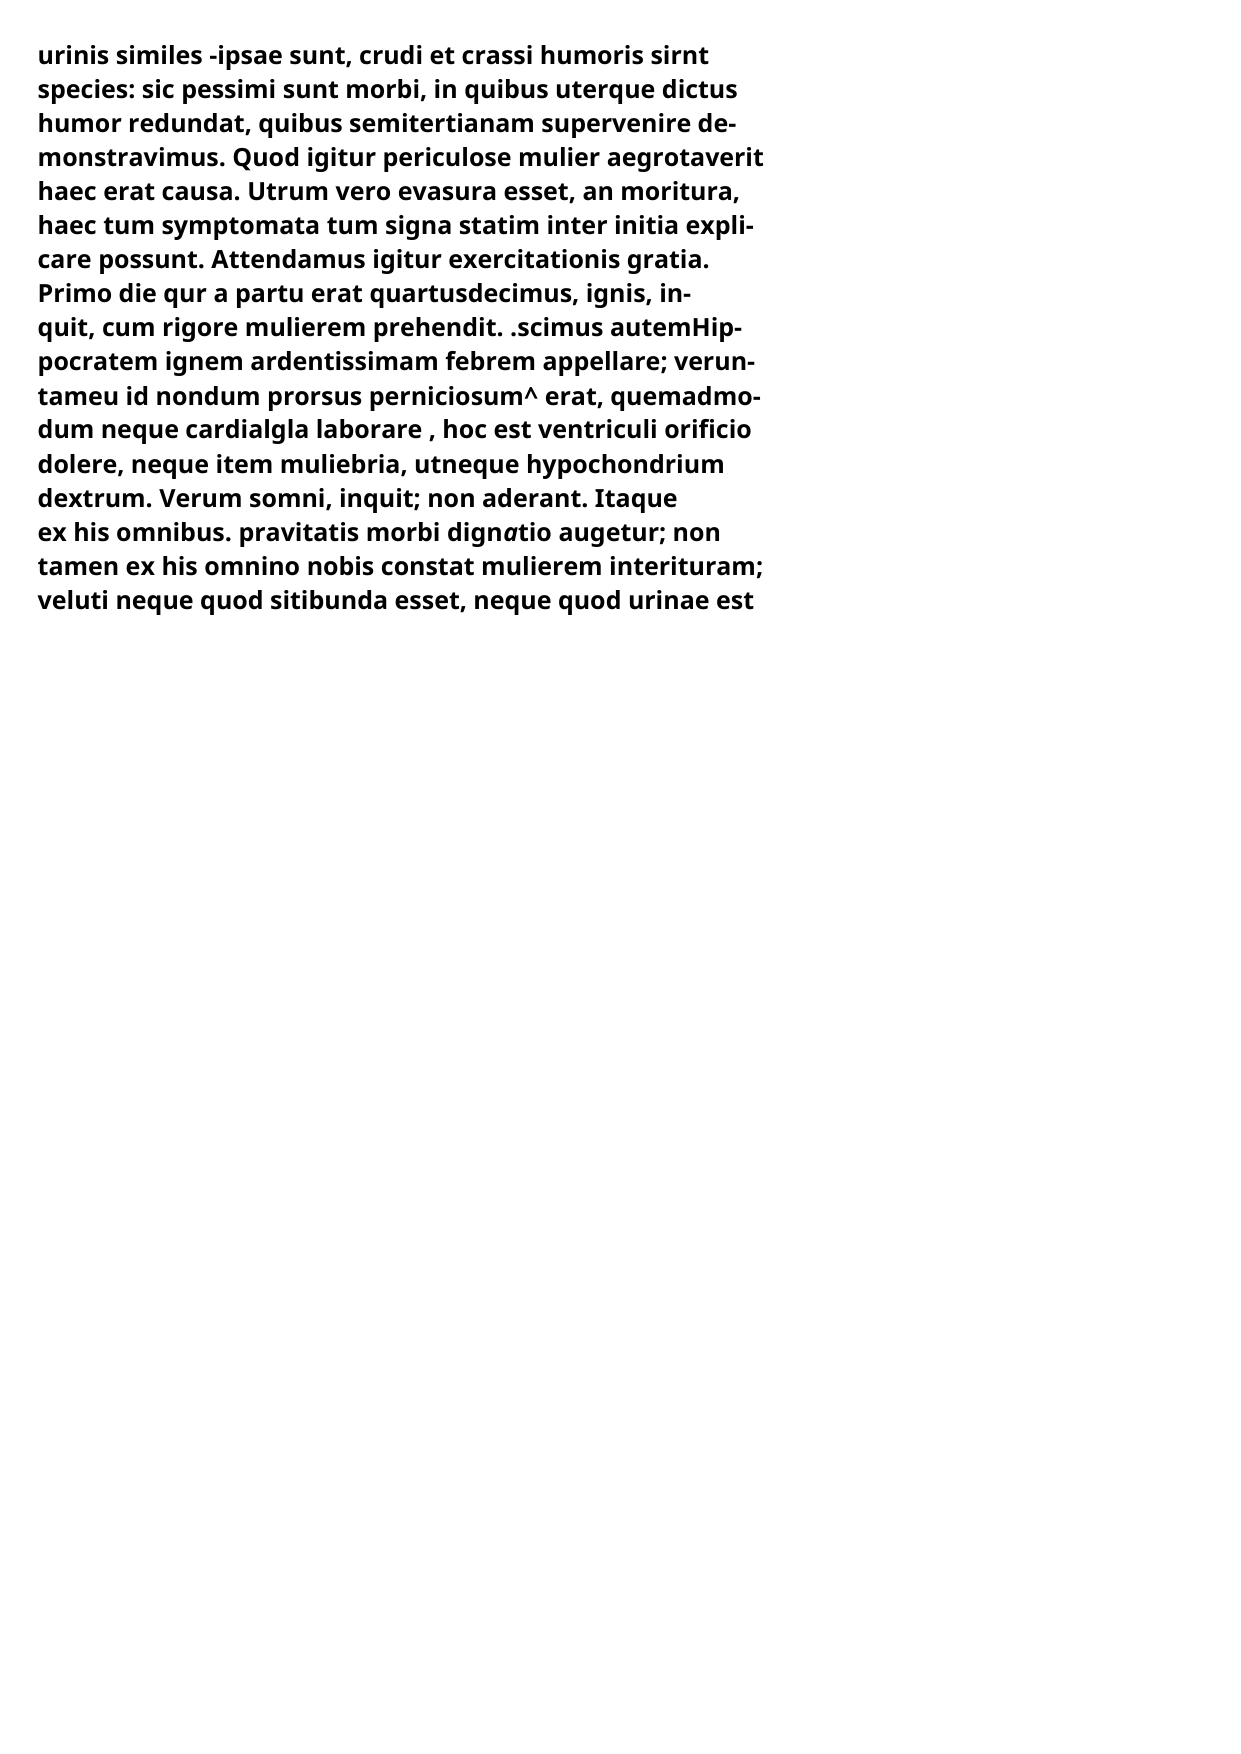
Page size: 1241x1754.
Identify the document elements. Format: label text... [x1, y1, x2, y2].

text urinis similes -ipsae sunt, crudi et crassi humoris sirnt species: sic pessimi sunt morbi, in quibus uterque dictus humor redundat, quibus semitertianam supervenire de- monstravimus. Quod igitur periculose mulier aegrotaverit haec erat causa. Utrum vero evasura esset, an moritura, haec tum symptomata tum signa statim inter initia expli- care possunt. Attendamus igitur exercitationis gratia. Primo die qur a partu erat quartusdecimus, ignis, in- quit, cum rigore mulierem prehendit. .scimus autemHip- pocratem ignem ardentissimam febrem appellare; verun- tameu id nondum prorsus perniciosum^ erat, quemadmo- dum neque cardialgla laborare , hoc est ventriculi orificio dolere, neque item muliebria, utneque hypochondrium dextrum. Verum somni, inquit; non aderant. Itaque ex his omnibus. pravitatis morbi dignatio augetur; non tamen ex his omnino nobis constat mulierem interituram; veluti neque quod sitibunda esset, neque quod urinae est [37, 37, 1203, 617]
